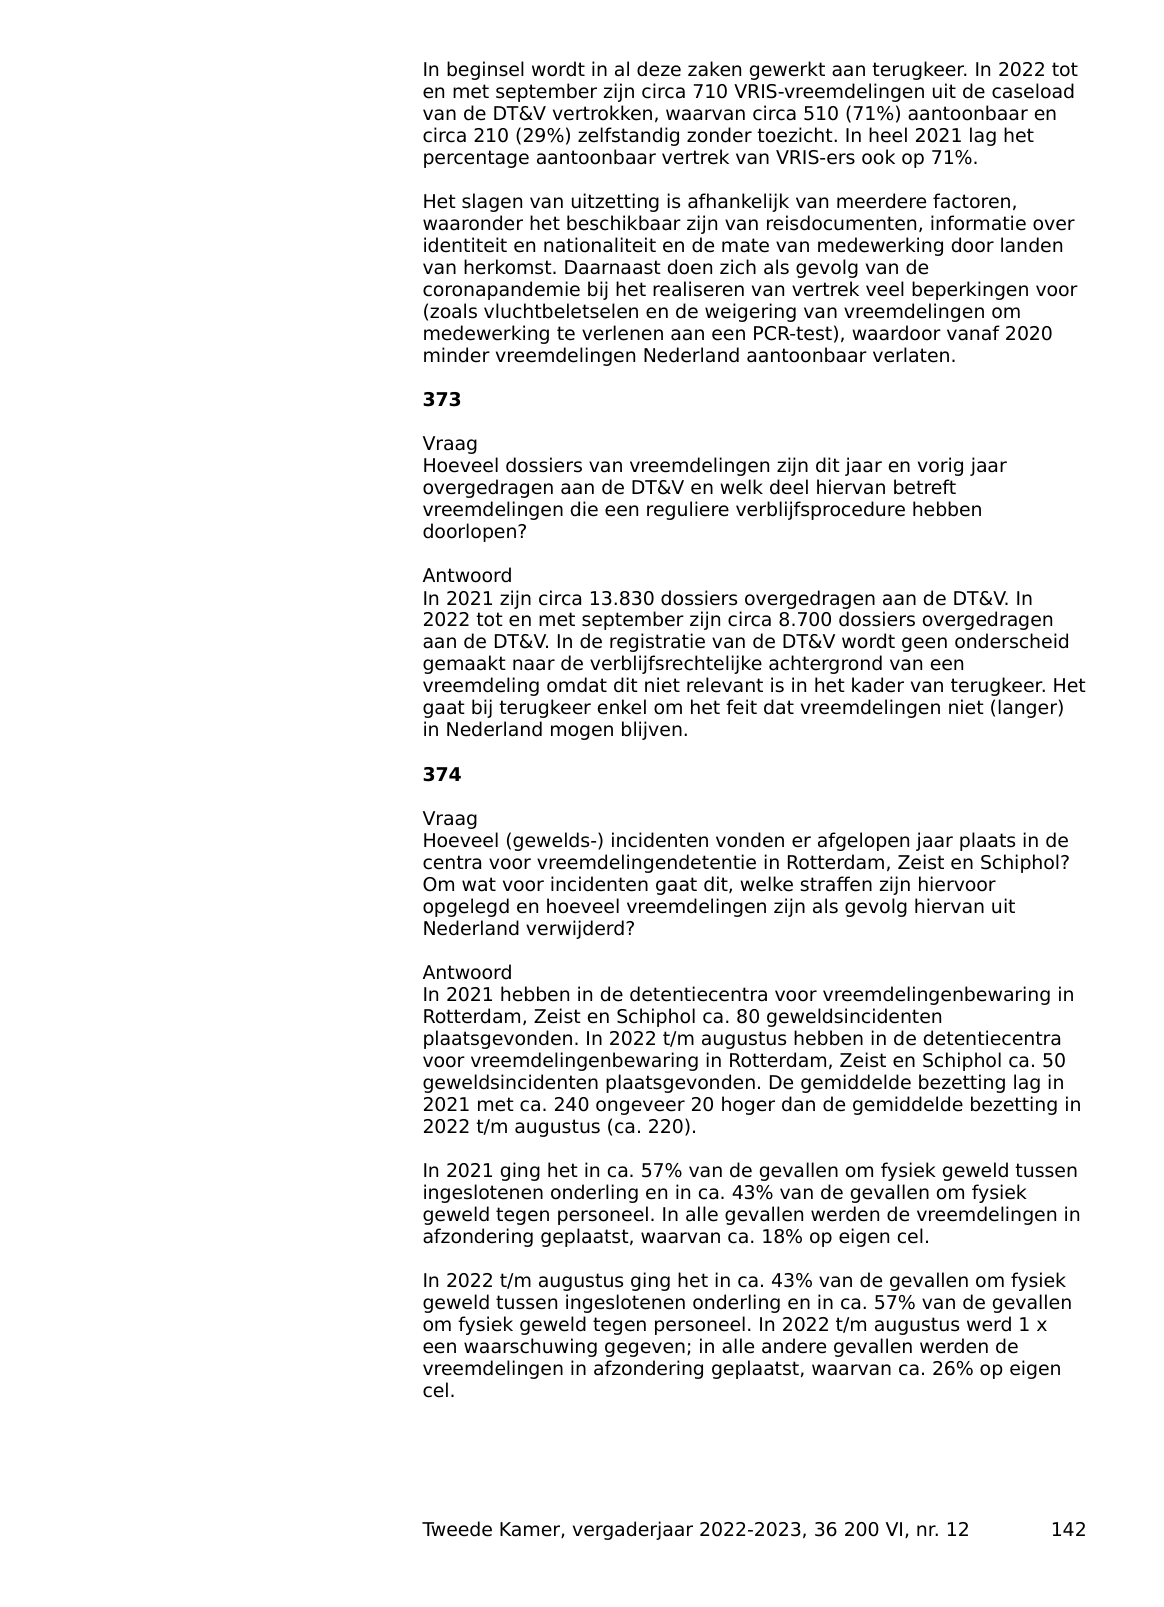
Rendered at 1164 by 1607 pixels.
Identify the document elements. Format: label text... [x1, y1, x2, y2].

text Hoeveel dossiers van vreemdelingen zijn dit jaar en vorig jaar overgedragen aan de DT&V en welk deel hiervan betreft vreemdelingen die een reguliere verblijfsprocedure hebben doorlopen? [422, 455, 1087, 543]
text In 2022 t/m augustus ging het in ca. 43% van de gevallen om fysiek geweld tussen ingeslotenen onderling en in ca. 57% van de gevallen om fysiek geweld tegen personeel. In 2022 t/m augustus werd 1 x een waarschuwing gegeven; in alle andere gevallen werden de vreemdelingen in afzondering geplaatst, waarvan ca. 26% op eigen cel. [422, 1270, 1087, 1402]
text Hoeveel (gewelds-) incidenten vonden er afgelopen jaar plaats in de centra voor vreemdelingendetentie in Rotterdam, Zeist en Schiphol? Om wat voor incidenten gaat dit, welke straffen zijn hiervoor opgelegd en hoeveel vreemdelingen zijn als gevolg hiervan uit Nederland verwijderd? [422, 829, 1087, 939]
text In 2021 hebben in de detentiecentra voor vreemdelingenbewaring in Rotterdam, Zeist en Schiphol ca. 80 geweldsincidenten plaatsgevonden. In 2022 t/m augustus hebben in de detentiecentra voor vreemdelingenbewaring in Rotterdam, Zeist en Schiphol ca. 50 geweldsincidenten plaatsgevonden. De gemiddelde bezetting lag in 2021 met ca. 240 ongeveer 20 hoger dan de gemiddelde bezetting in 2022 t/m augustus (ca. 220). [422, 984, 1087, 1137]
text In beginsel wordt in al deze zaken gewerkt aan terugkeer. In 2022 tot en met september zijn circa 710 VRIS-vreemdelingen uit de caseload van de DT&V vertrokken, waarvan circa 510 (71%) aantoonbaar en circa 210 (29%) zelfstandig zonder toezicht. In heel 2021 lag het percentage aantoonbaar vertrek van VRIS-ers ook op 71%. [422, 59, 1087, 169]
text In 2021 ging het in ca. 57% van de gevallen om fysiek geweld tussen ingeslotenen onderling en in ca. 43% van de gevallen om fysiek geweld tegen personeel. In alle gevallen werden de vreemdelingen in afzondering geplaatst, waarvan ca. 18% op eigen cel. [422, 1160, 1087, 1248]
subtitle 373 [422, 389, 1087, 411]
text Antwoord [422, 565, 1087, 587]
text Vraag [422, 808, 1087, 829]
text Het slagen van uitzetting is afhankelijk van meerdere factoren, waaronder het beschikbaar zijn van reisdocumenten, informatie over identiteit en nationaliteit en de mate van medewerking door landen van herkomst. Daarnaast doen zich als gevolg van de coronapandemie bij het realiseren van vertrek veel beperkingen voor (zoals vluchtbeletselen en de weigering van vreemdelingen om medewerking te verlenen aan een PCR-test), waardoor vanaf 2020 minder vreemdelingen Nederland aantoonbaar verlaten. [422, 191, 1087, 367]
text Antwoord [422, 962, 1087, 984]
text Vraag [422, 433, 1087, 455]
text In 2021 zijn circa 13.830 dossiers overgedragen aan de DT&V. In 2022 tot en met september zijn circa 8.700 dossiers overgedragen aan de DT&V. In de registratie van de DT&V wordt geen onderscheid gemaakt naar de verblijfsrechtelijke achtergrond van een vreemdeling omdat dit niet relevant is in het kader van terugkeer. Het gaat bij terugkeer enkel om het feit dat vreemdelingen niet (langer) in Nederland mogen blijven. [422, 587, 1087, 741]
subtitle 374 [422, 763, 1087, 785]
